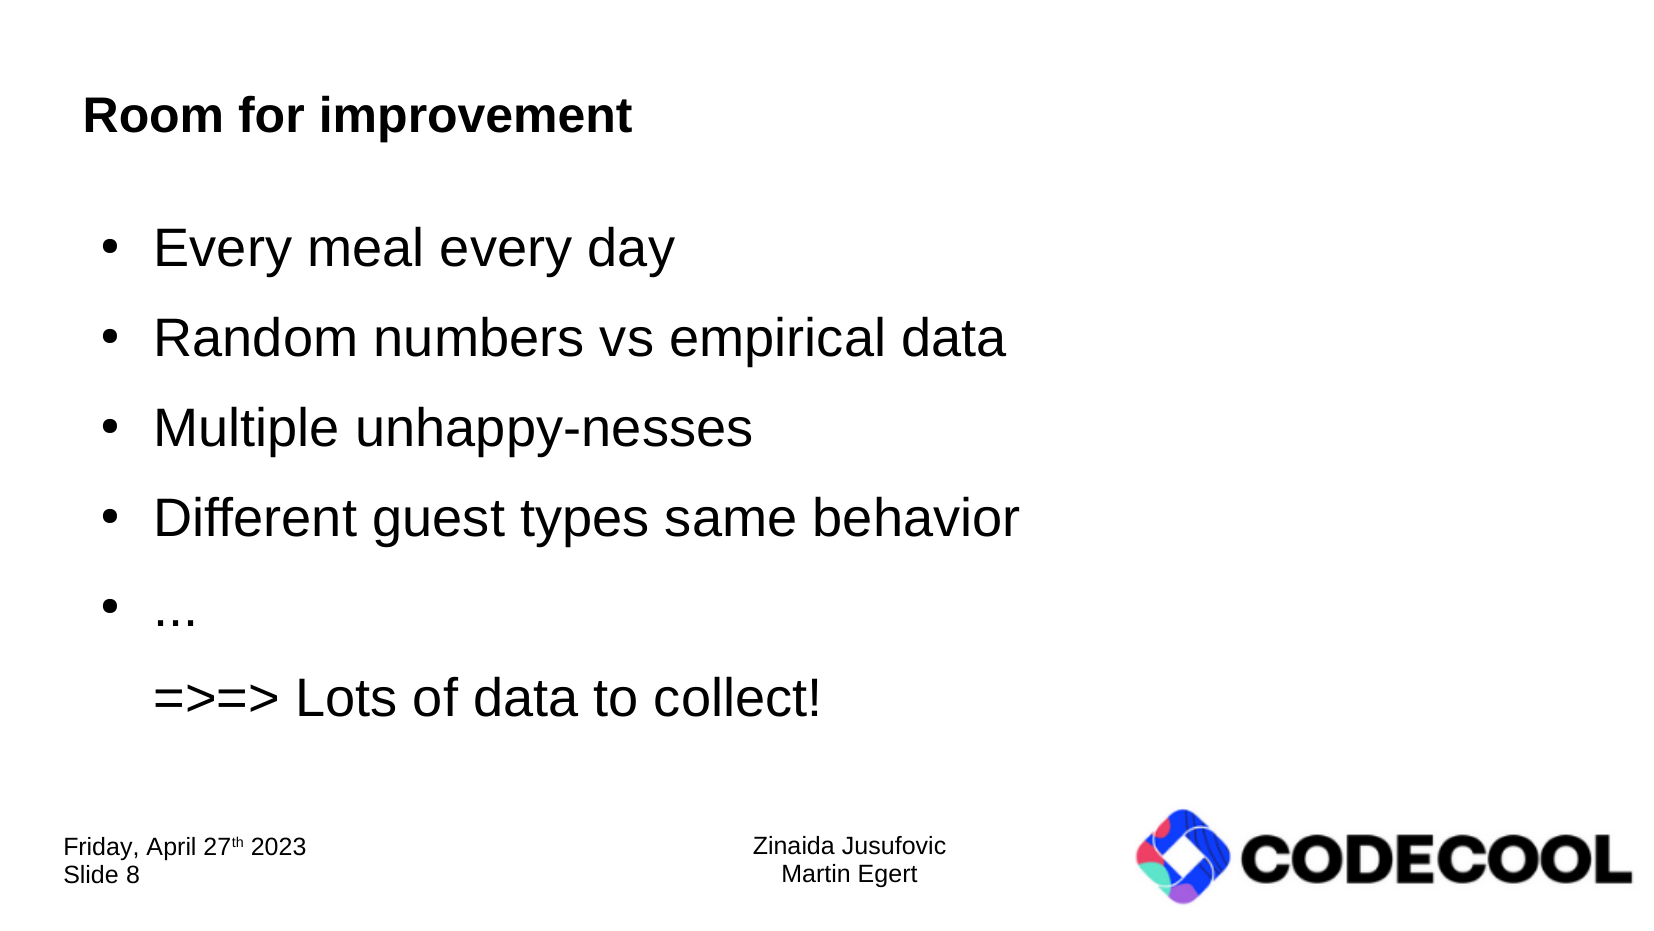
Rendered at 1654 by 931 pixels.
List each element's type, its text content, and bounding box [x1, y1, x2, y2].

picture [1134, 783, 1654, 931]
text_box Zinaida Jusufovic Martin Egert [497, 817, 1203, 902]
list Every meal every day Random numbers vs empirical data Multiple unhappy-nesses Different guest types same behavior ... =>=> Lots of data to collect! [82, 217, 1571, 758]
text_box Friday, April 27th 2023 Slide <number> [63, 833, 497, 890]
title Room for improvement [82, 37, 1051, 193]
